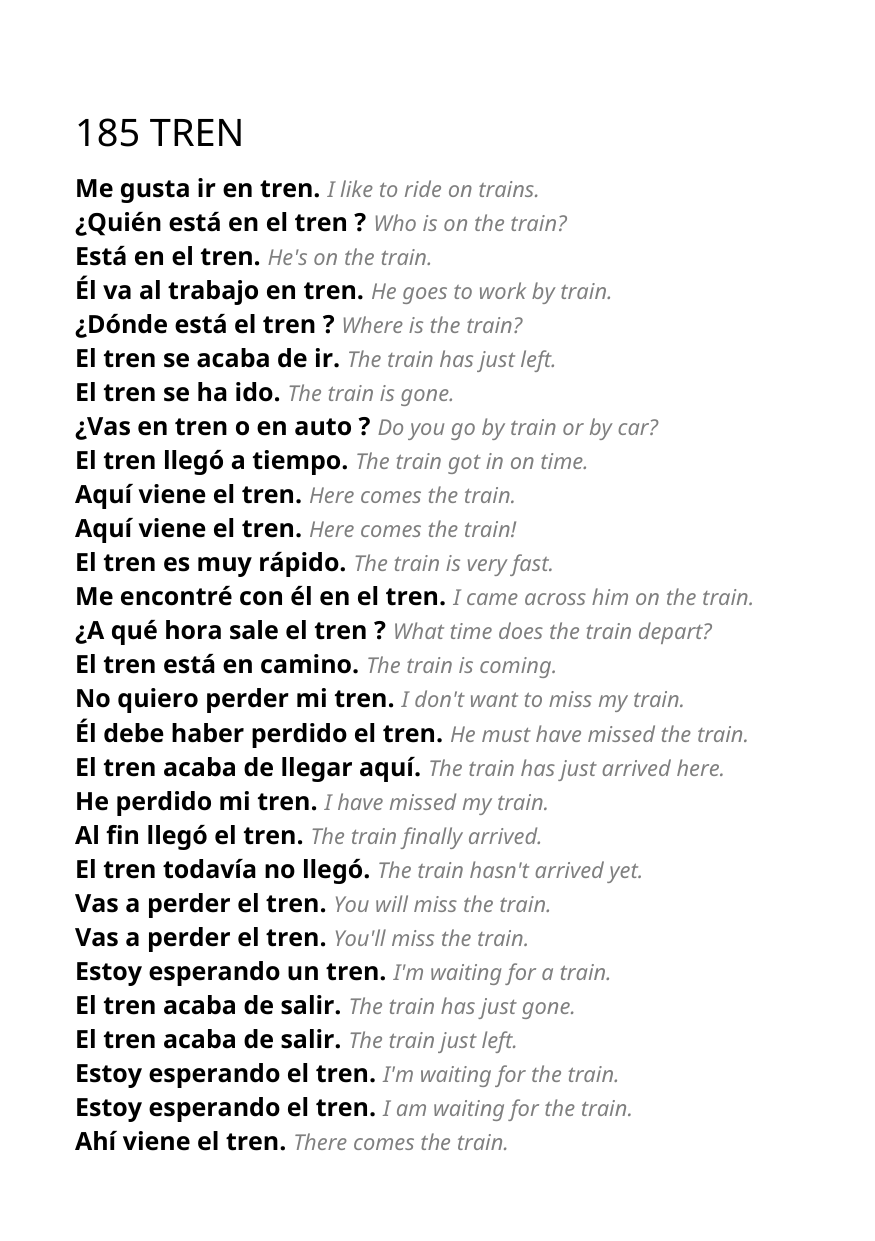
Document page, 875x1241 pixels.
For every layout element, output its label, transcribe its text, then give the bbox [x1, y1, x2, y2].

text El tren acaba de salir. The train has just gone. [75, 988, 799, 1022]
text ¿Dónde está el tren ? Where is the train? [75, 306, 799, 341]
text Él debe haber perdido el tren. He must have missed the train. [75, 715, 799, 749]
text Estoy esperando el tren. I'm waiting for the train. [75, 1056, 799, 1090]
text Me encontré con él en el tren. I came across him on the train. [75, 579, 799, 613]
text El tren acaba de salir. The train just left. [75, 1022, 799, 1056]
text El tren es muy rápido. The train is very fast. [75, 545, 799, 579]
text El tren acaba de llegar aquí. The train has just arrived here. [75, 749, 799, 783]
text He perdido mi tren. I have missed my train. [75, 783, 799, 817]
text Al fin llegó el tren. The train finally arrived. [75, 817, 799, 851]
text Vas a perder el tren. You will miss the train. [75, 886, 799, 919]
text ¿Vas en tren o en auto ? Do you go by train or by car? [75, 409, 799, 443]
text El tren está en camino. The train is coming. [75, 647, 799, 681]
text Ahí viene el tren. There comes the train. [75, 1124, 799, 1158]
subtitle 185 TREN [75, 106, 799, 158]
text Me gusta ir en tren. I like to ride on trains. [75, 170, 799, 204]
text ¿Quién está en el tren ? Who is on the train? [75, 204, 799, 238]
text Está en el tren. He's on the train. [75, 238, 799, 272]
text El tren llegó a tiempo. The train got in on time. [75, 443, 799, 477]
text No quiero perder mi tren. I don't want to miss my train. [75, 681, 799, 715]
text Vas a perder el tren. You'll miss the train. [75, 919, 799, 954]
text El tren se ha ido. The train is gone. [75, 374, 799, 409]
text El tren todavía no llegó. The train hasn't arrived yet. [75, 851, 799, 886]
text Aquí viene el tren. Here comes the train. [75, 477, 799, 511]
text Aquí viene el tren. Here comes the train! [75, 511, 799, 545]
text Estoy esperando un tren. I'm waiting for a train. [75, 954, 799, 988]
text El tren se acaba de ir. The train has just left. [75, 341, 799, 374]
text ¿A qué hora sale el tren ? What time does the train depart? [75, 613, 799, 647]
text Estoy esperando el tren. I am waiting for the train. [75, 1090, 799, 1124]
text Él va al trabajo en tren. He goes to work by train. [75, 272, 799, 306]
